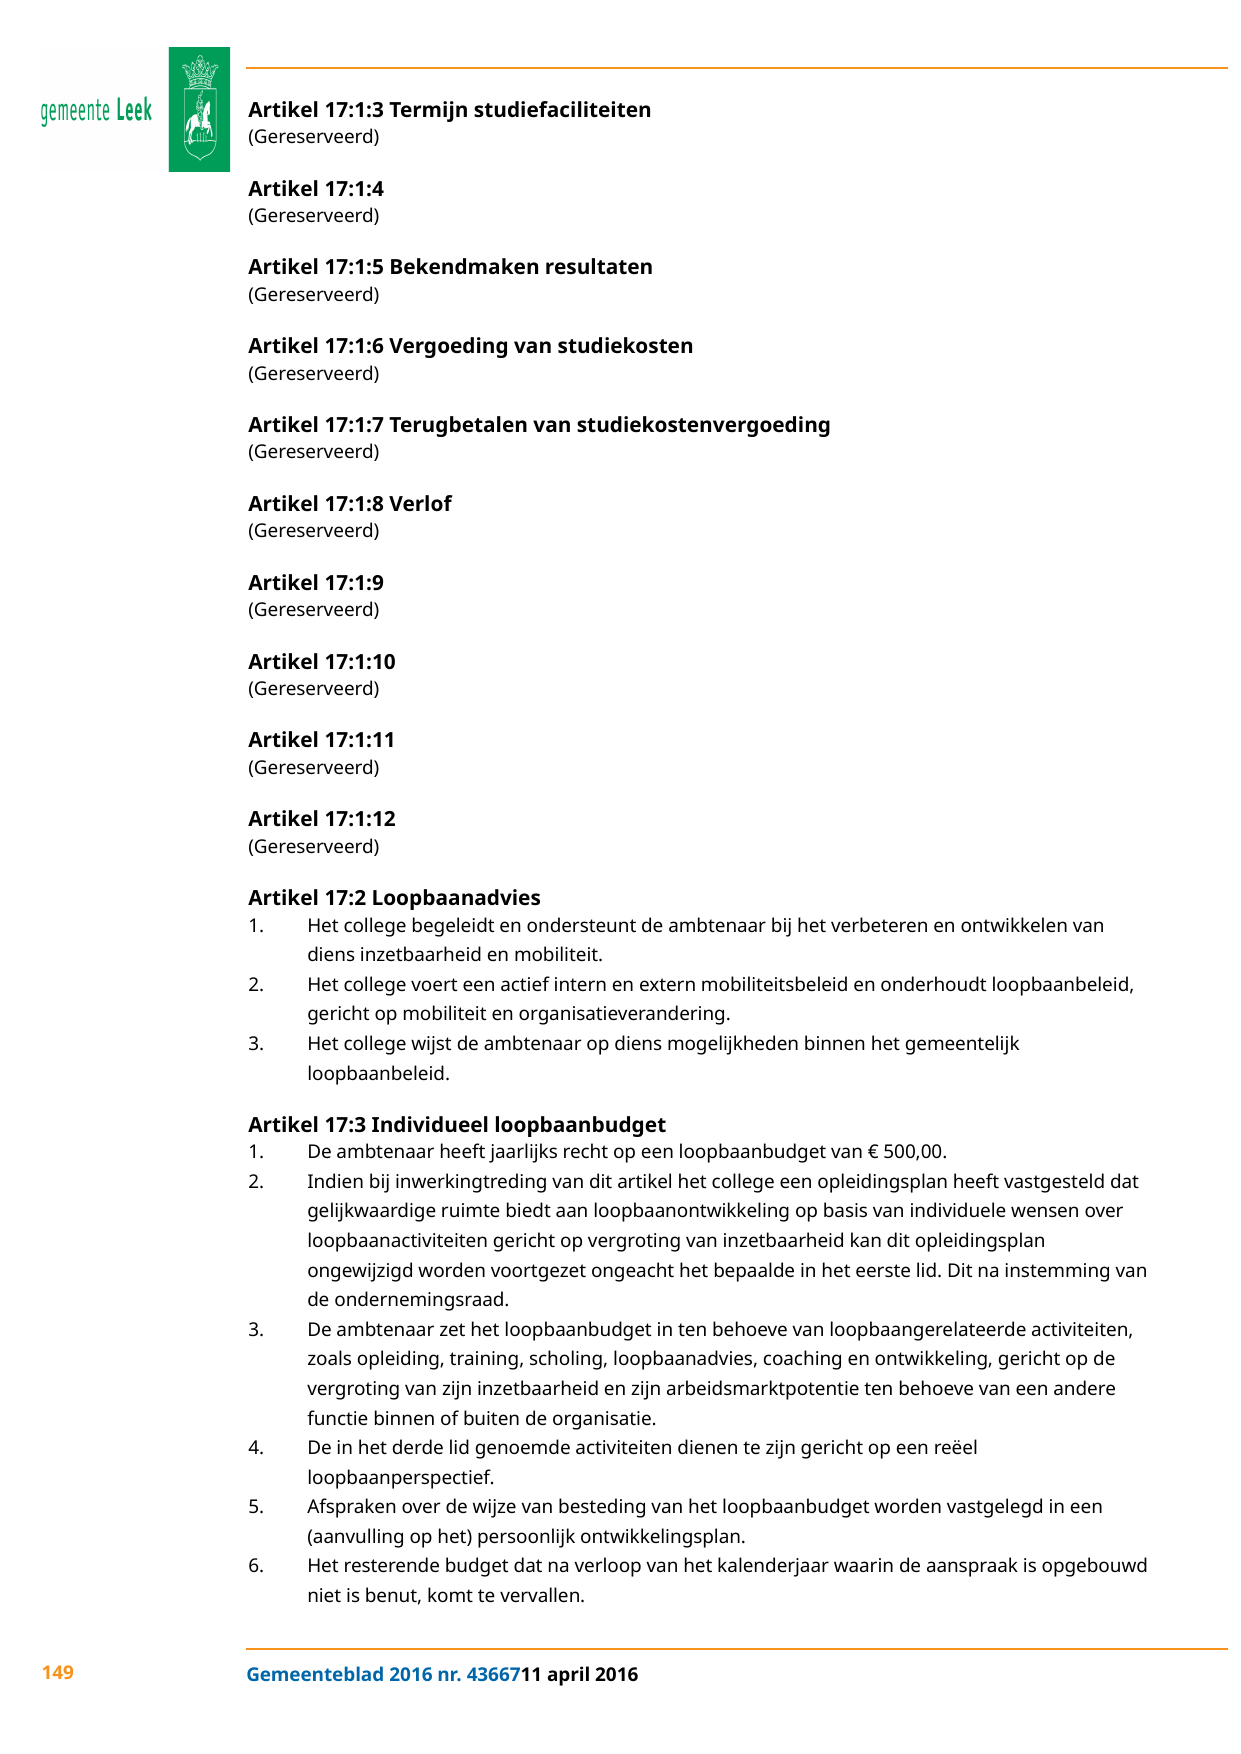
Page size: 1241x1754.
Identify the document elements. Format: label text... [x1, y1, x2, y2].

text Artikel 17:2 Loopbaanadvies [248, 883, 1152, 912]
text (Gereserveerd) [248, 202, 1152, 228]
text Artikel 17:1:12 [248, 804, 1152, 833]
list De in het derde lid genoemde activiteiten dienen te zijn gericht op een reëel loopbaanperspectief. [248, 1434, 1152, 1490]
list Afspraken over de wijze van besteding van het loopbaanbudget worden vastgelegd in een (aanvulling op het) persoonlijk ontwikkelingsplan. [248, 1493, 1152, 1549]
list De ambtenaar zet het loopbaanbudget in ten behoeve van loopbaangerelateerde activiteiten, zoals opleiding, training, scholing, loopbaanadvies, coaching en ontwikkeling, gericht op de vergroting van zijn inzetbaarheid en zijn arbeidsmarktpotentie ten behoeve van een andere functie binnen of buiten de organisatie. [248, 1316, 1152, 1431]
text (Gereserveerd) [248, 360, 1152, 386]
list Het college wijst de ambtenaar op diens mogelijkheden binnen het gemeentelijk loopbaanbeleid. [248, 1030, 1152, 1085]
text (Gereserveerd) [248, 833, 1152, 859]
list Het resterende budget dat na verloop van het kalenderjaar waarin de aanspraak is opgebouwd niet is benut, komt te vervallen. [248, 1553, 1152, 1608]
picture [41, 47, 231, 172]
text Artikel 17:1:11 [248, 726, 1152, 754]
text (Gereserveerd) [248, 596, 1152, 622]
list Het college begeleidt en ondersteunt de ambtenaar bij het verbeteren en ontwikkelen van diens inzetbaarheid en mobiliteit. [248, 912, 1152, 967]
text (Gereserveerd) [248, 754, 1152, 780]
list De ambtenaar heeft jaarlijks recht op een loopbaanbudget van € 500,00. [248, 1138, 1152, 1164]
text (Gereserveerd) [248, 517, 1152, 543]
text (Gereserveerd) [248, 281, 1152, 307]
text Artikel 17:1:5 Bekendmaken resultaten [248, 252, 1152, 281]
text Artikel 17:1:3 Termijn studiefaciliteiten [248, 95, 1152, 123]
text Artikel 17:1:9 [248, 568, 1152, 596]
text Artikel 17:1:7 Terugbetalen van studiekostenvergoeding [248, 410, 1152, 439]
text (Gereserveerd) [248, 439, 1152, 464]
text Artikel 17:1:8 Verlof [248, 489, 1152, 517]
list Het college voert een actief intern en extern mobiliteitsbeleid en onderhoudt loopbaanbeleid, gericht op mobiliteit en organisatieverandering. [248, 971, 1152, 1026]
text Artikel 17:1:4 [248, 174, 1152, 202]
text Artikel 17:1:6 Vergoeding van studiekosten [248, 331, 1152, 360]
text Artikel 17:3 Individueel loopbaanbudget [248, 1110, 1152, 1138]
text Artikel 17:1:10 [248, 647, 1152, 675]
list Indien bij inwerkingtreding van dit artikel het college een opleidingsplan heeft vastgesteld dat gelijkwaardige ruimte biedt aan loopbaanontwikkeling op basis van individuele wensen over loopbaanactiviteiten gericht op vergroting van inzetbaarheid kan dit opleidingsplan ongewijzigd worden voortgezet ongeacht het bepaalde in het eerste lid. Dit na instemming van de ondernemingsraad. [248, 1168, 1152, 1312]
text (Gereserveerd) [248, 123, 1152, 149]
text (Gereserveerd) [248, 675, 1152, 701]
